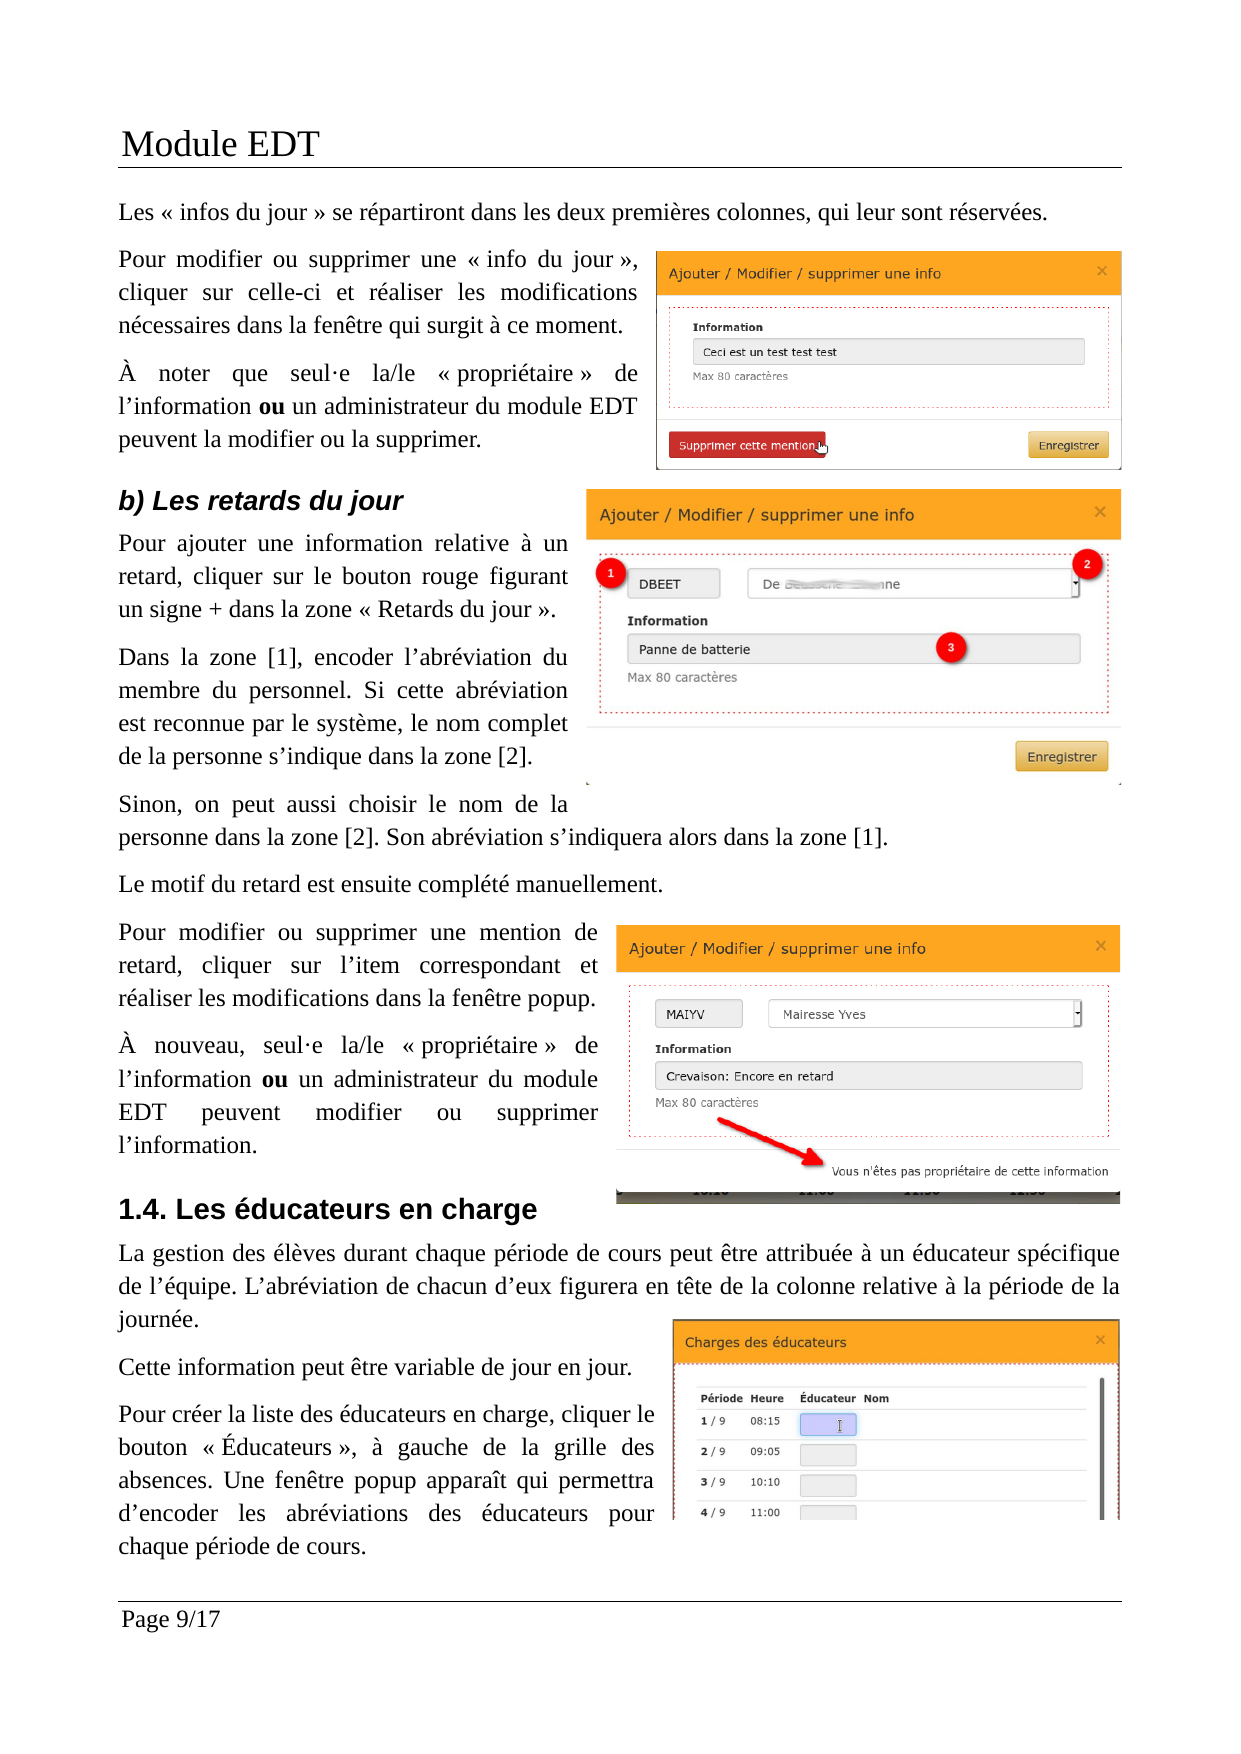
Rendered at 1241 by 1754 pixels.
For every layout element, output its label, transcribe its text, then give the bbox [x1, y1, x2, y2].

text À noter que seul·e la/le « propriétaire » de l’information ou un administrateur du module EDT peuvent la modifier ou la supprimer. [118, 358, 656, 453]
picture [656, 251, 1122, 470]
text Pour modifier ou supprimer une « info du jour », cliquer sur celle-ci et réaliser les modifications nécessaires dans la fenêtre qui surgit à ce moment. [118, 244, 1122, 339]
picture [586, 489, 1122, 785]
text À nouveau, seul·e la/le « propriétaire » de l’information ou un administrateur du module EDT peuvent modifier ou supprimer l’information. [118, 1031, 616, 1158]
text La gestion des élèves durant chaque période de cours peut être attribuée à un éducateur spécifique de l’équipe. L’abréviation de chacun d’eux figurera en tête de la colonne relative à la période de la journée. [118, 1238, 1122, 1333]
text Les « infos du jour » se répartiront dans les deux premières colonnes, qui leur sont réservées. [118, 197, 1122, 225]
text Pour modifier ou supprimer une mention de retard, cliquer sur l’item correspondant et réaliser les modifications dans la fenêtre popup. [118, 917, 1122, 1012]
picture [672, 1319, 1120, 1520]
text Dans la zone [1], encoder l’abréviation du membre du personnel. Si cette abréviation est reconnue par le système, le nom complet de la personne s’indique dans la zone [2]. [118, 642, 586, 770]
text Pour ajouter une information relative à un retard, cliquer sur le bouton rouge figurant un signe + dans la zone « Retards du jour ». [118, 528, 586, 623]
subtitle Les retards du jour [118, 484, 1122, 516]
picture [616, 925, 1121, 1204]
text Pour créer la liste des éducateurs en charge, cliquer le bouton « Éducateurs », à gauche de la grille des absences. Une fenêtre popup apparaît qui permettra d’encoder les abréviations des éducateurs pour chaque période de cours. [118, 1399, 1122, 1560]
subtitle Les éducateurs en charge [118, 1192, 1122, 1226]
text Le motif du retard est ensuite complété manuellement. [118, 869, 1122, 898]
text Cette information peut être variable de jour en jour. [118, 1352, 672, 1381]
text Sinon, on peut aussi choisir le nom de la personne dans la zone [2]. Son abréviation s’indiquera alors dans la zone [1]. [118, 789, 1122, 851]
